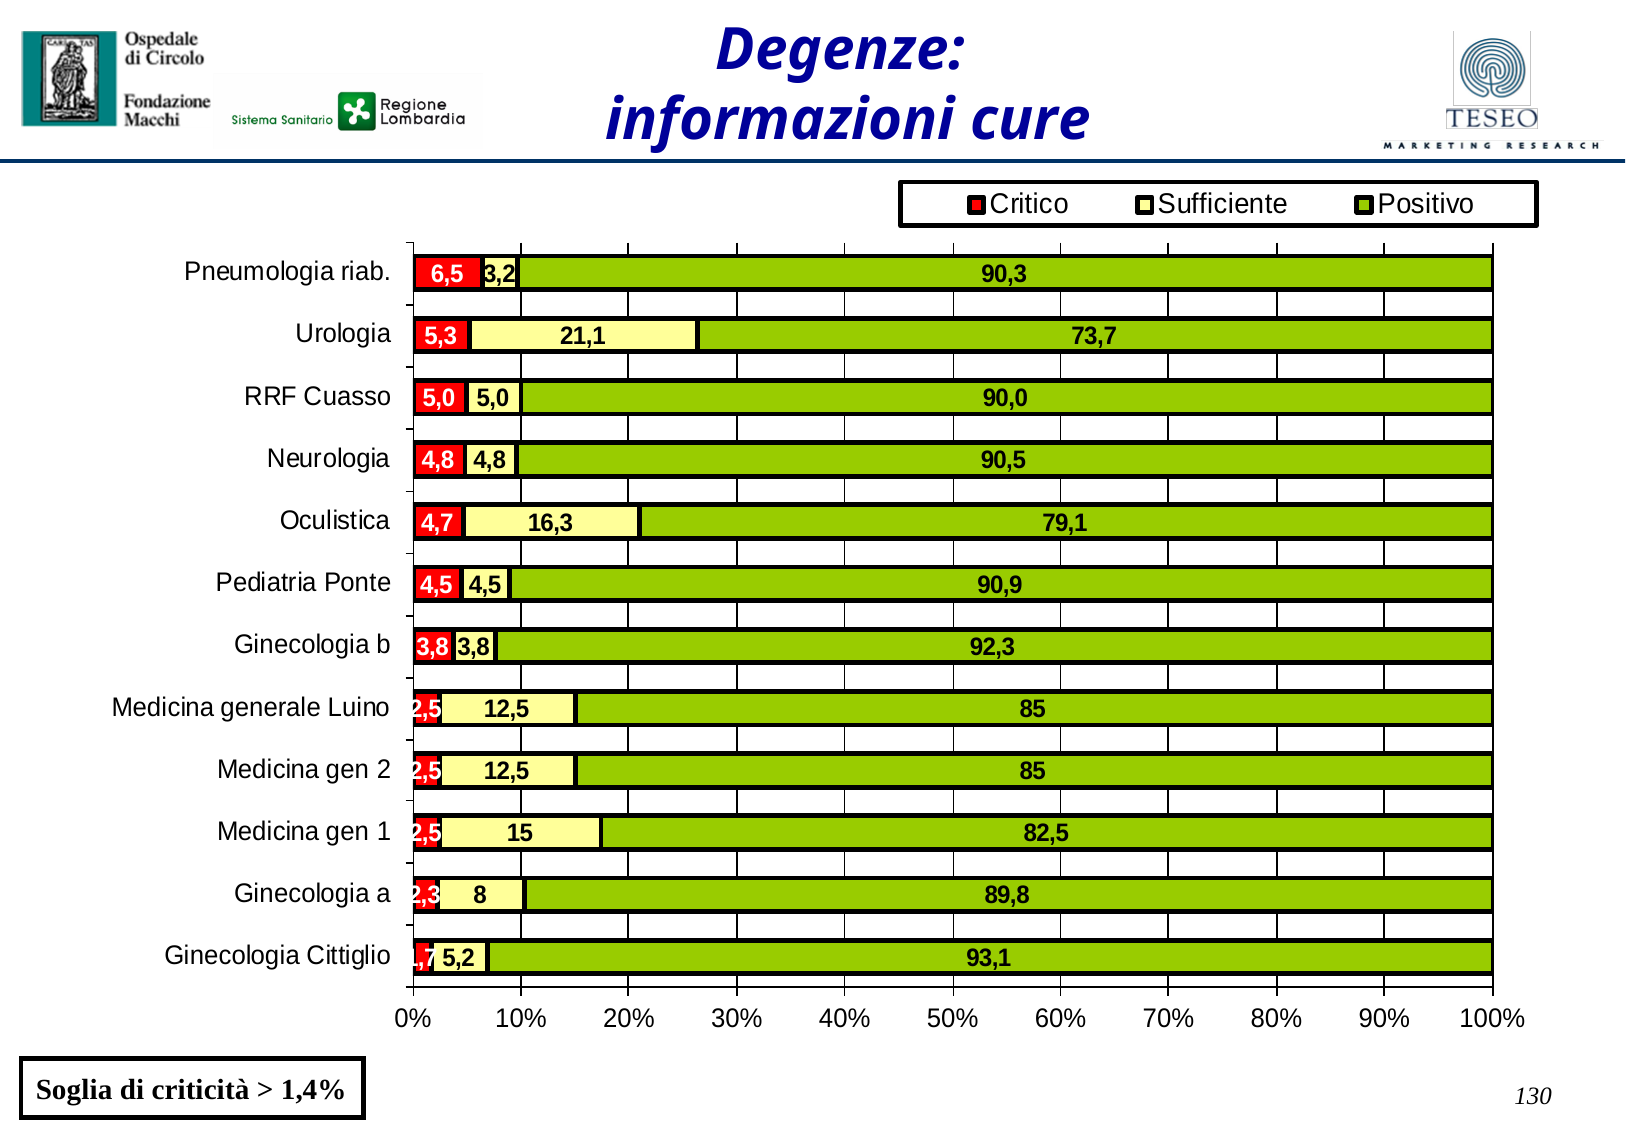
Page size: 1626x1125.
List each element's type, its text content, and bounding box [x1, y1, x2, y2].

picture [21, 31, 483, 149]
text_box Soglia di criticità > 1,4% [21, 1058, 364, 1118]
text_box Degenze: informazioni cure [304, 18, 1392, 144]
picture [65, 171, 1565, 1059]
picture [1381, 31, 1604, 149]
